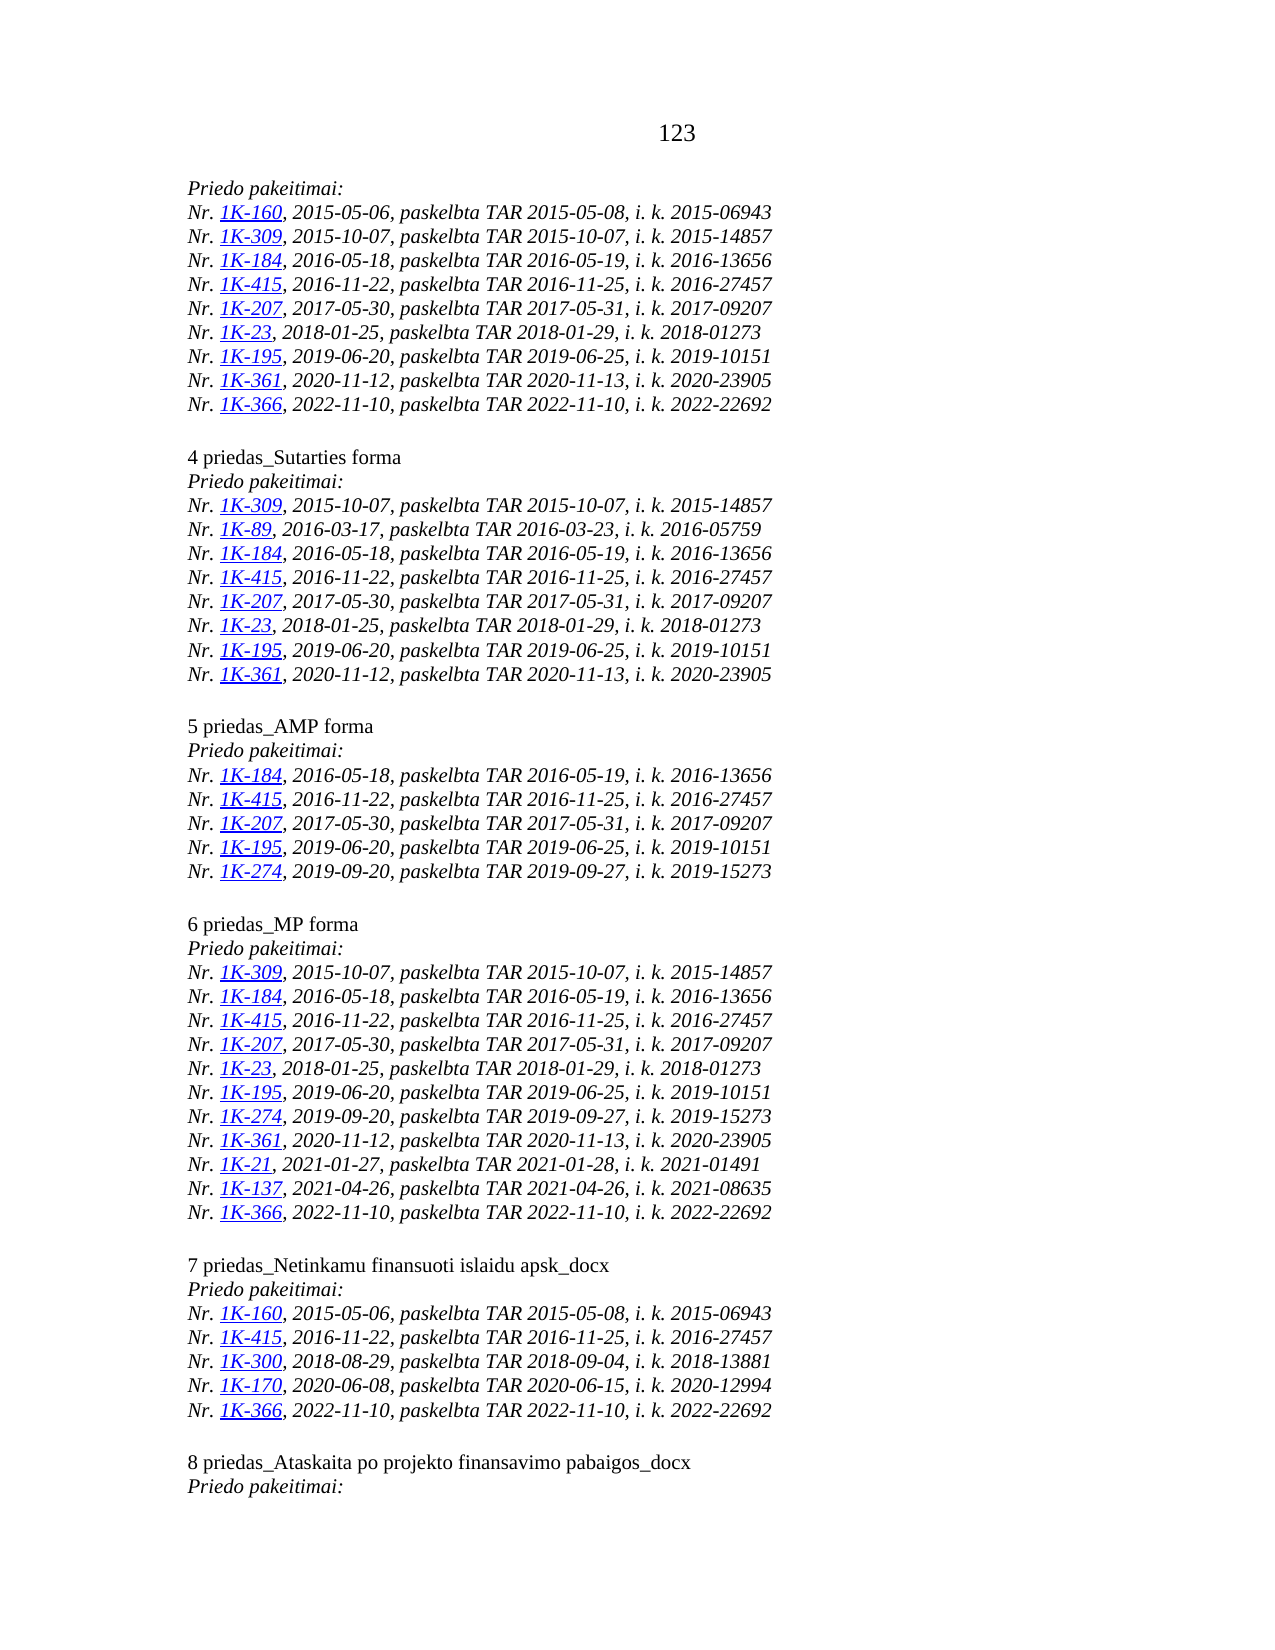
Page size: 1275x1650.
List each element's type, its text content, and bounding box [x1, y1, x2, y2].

text Nr. 1K-415, 2016-11-22, paskelbta TAR 2016-11-25, i. k. 2016-27457 [187, 272, 1167, 296]
text Nr. 1K-309, 2015-10-07, paskelbta TAR 2015-10-07, i. k. 2015-14857 [187, 493, 1167, 517]
text Nr. 1K-415, 2016-11-22, paskelbta TAR 2016-11-25, i. k. 2016-27457 [187, 565, 1167, 589]
text 7 priedas_Netinkamu finansuoti islaidu apsk_docx [187, 1253, 1167, 1277]
text Nr. 1K-415, 2016-11-22, paskelbta TAR 2016-11-25, i. k. 2016-27457 [187, 787, 1167, 811]
text Nr. 1K-23, 2018-01-25, paskelbta TAR 2018-01-29, i. k. 2018-01273 [187, 1056, 1167, 1080]
text Nr. 1K-207, 2017-05-30, paskelbta TAR 2017-05-31, i. k. 2017-09207 [187, 811, 1167, 835]
text Priedo pakeitimai: [187, 1474, 1167, 1498]
text Nr. 1K-195, 2019-06-20, paskelbta TAR 2019-06-25, i. k. 2019-10151 [187, 835, 1167, 859]
text Priedo pakeitimai: [187, 738, 1167, 762]
text Nr. 1K-160, 2015-05-06, paskelbta TAR 2015-05-08, i. k. 2015-06943 [187, 1301, 1167, 1325]
text Priedo pakeitimai: [187, 469, 1167, 493]
text Nr. 1K-274, 2019-09-20, paskelbta TAR 2019-09-27, i. k. 2019-15273 [187, 859, 1167, 883]
text Nr. 1K-366, 2022-11-10, paskelbta TAR 2022-11-10, i. k. 2022-22692 [187, 392, 1167, 416]
text 5 priedas_AMP forma [187, 714, 1167, 738]
text Nr. 1K-274, 2019-09-20, paskelbta TAR 2019-09-27, i. k. 2019-15273 [187, 1104, 1167, 1128]
text Nr. 1K-415, 2016-11-22, paskelbta TAR 2016-11-25, i. k. 2016-27457 [187, 1008, 1167, 1032]
text Nr. 1K-195, 2019-06-20, paskelbta TAR 2019-06-25, i. k. 2019-10151 [187, 637, 1167, 662]
text 6 priedas_MP forma [187, 912, 1167, 936]
text Nr. 1K-195, 2019-06-20, paskelbta TAR 2019-06-25, i. k. 2019-10151 [187, 1080, 1167, 1104]
text Nr. 1K-361, 2020-11-12, paskelbta TAR 2020-11-13, i. k. 2020-23905 [187, 368, 1167, 392]
text Nr. 1K-207, 2017-05-30, paskelbta TAR 2017-05-31, i. k. 2017-09207 [187, 296, 1167, 320]
text Nr. 1K-366, 2022-11-10, paskelbta TAR 2022-11-10, i. k. 2022-22692 [187, 1397, 1167, 1422]
text Nr. 1K-361, 2020-11-12, paskelbta TAR 2020-11-13, i. k. 2020-23905 [187, 662, 1167, 686]
text Nr. 1K-309, 2015-10-07, paskelbta TAR 2015-10-07, i. k. 2015-14857 [187, 960, 1167, 984]
text Nr. 1K-309, 2015-10-07, paskelbta TAR 2015-10-07, i. k. 2015-14857 [187, 224, 1167, 248]
text Nr. 1K-184, 2016-05-18, paskelbta TAR 2016-05-19, i. k. 2016-13656 [187, 762, 1167, 787]
text Nr. 1K-415, 2016-11-22, paskelbta TAR 2016-11-25, i. k. 2016-27457 [187, 1325, 1167, 1349]
text 4 priedas_Sutarties forma [187, 445, 1167, 469]
text Nr. 1K-184, 2016-05-18, paskelbta TAR 2016-05-19, i. k. 2016-13656 [187, 541, 1167, 565]
text Nr. 1K-21, 2021-01-27, paskelbta TAR 2021-01-28, i. k. 2021-01491 [187, 1152, 1167, 1176]
text Priedo pakeitimai: [187, 1277, 1167, 1301]
text Nr. 1K-207, 2017-05-30, paskelbta TAR 2017-05-31, i. k. 2017-09207 [187, 1032, 1167, 1056]
text 8 priedas_Ataskaita po projekto finansavimo pabaigos_docx [187, 1450, 1167, 1474]
text Nr. 1K-195, 2019-06-20, paskelbta TAR 2019-06-25, i. k. 2019-10151 [187, 344, 1167, 368]
text Nr. 1K-184, 2016-05-18, paskelbta TAR 2016-05-19, i. k. 2016-13656 [187, 984, 1167, 1008]
text Nr. 1K-160, 2015-05-06, paskelbta TAR 2015-05-08, i. k. 2015-06943 [187, 200, 1167, 224]
text Nr. 1K-207, 2017-05-30, paskelbta TAR 2017-05-31, i. k. 2017-09207 [187, 589, 1167, 613]
text Nr. 1K-361, 2020-11-12, paskelbta TAR 2020-11-13, i. k. 2020-23905 [187, 1128, 1167, 1152]
text Nr. 1K-23, 2018-01-25, paskelbta TAR 2018-01-29, i. k. 2018-01273 [187, 320, 1167, 344]
text Nr. 1K-89, 2016-03-17, paskelbta TAR 2016-03-23, i. k. 2016-05759 [187, 517, 1167, 541]
text Nr. 1K-170, 2020-06-08, paskelbta TAR 2020-06-15, i. k. 2020-12994 [187, 1373, 1167, 1397]
text Nr. 1K-184, 2016-05-18, paskelbta TAR 2016-05-19, i. k. 2016-13656 [187, 248, 1167, 272]
text Priedo pakeitimai: [187, 176, 1167, 200]
text Nr. 1K-137, 2021-04-26, paskelbta TAR 2021-04-26, i. k. 2021-08635 [187, 1176, 1167, 1200]
text Nr. 1K-23, 2018-01-25, paskelbta TAR 2018-01-29, i. k. 2018-01273 [187, 613, 1167, 637]
text Nr. 1K-366, 2022-11-10, paskelbta TAR 2022-11-10, i. k. 2022-22692 [187, 1200, 1167, 1224]
text Priedo pakeitimai: [187, 936, 1167, 960]
text Nr. 1K-300, 2018-08-29, paskelbta TAR 2018-09-04, i. k. 2018-13881 [187, 1349, 1167, 1373]
